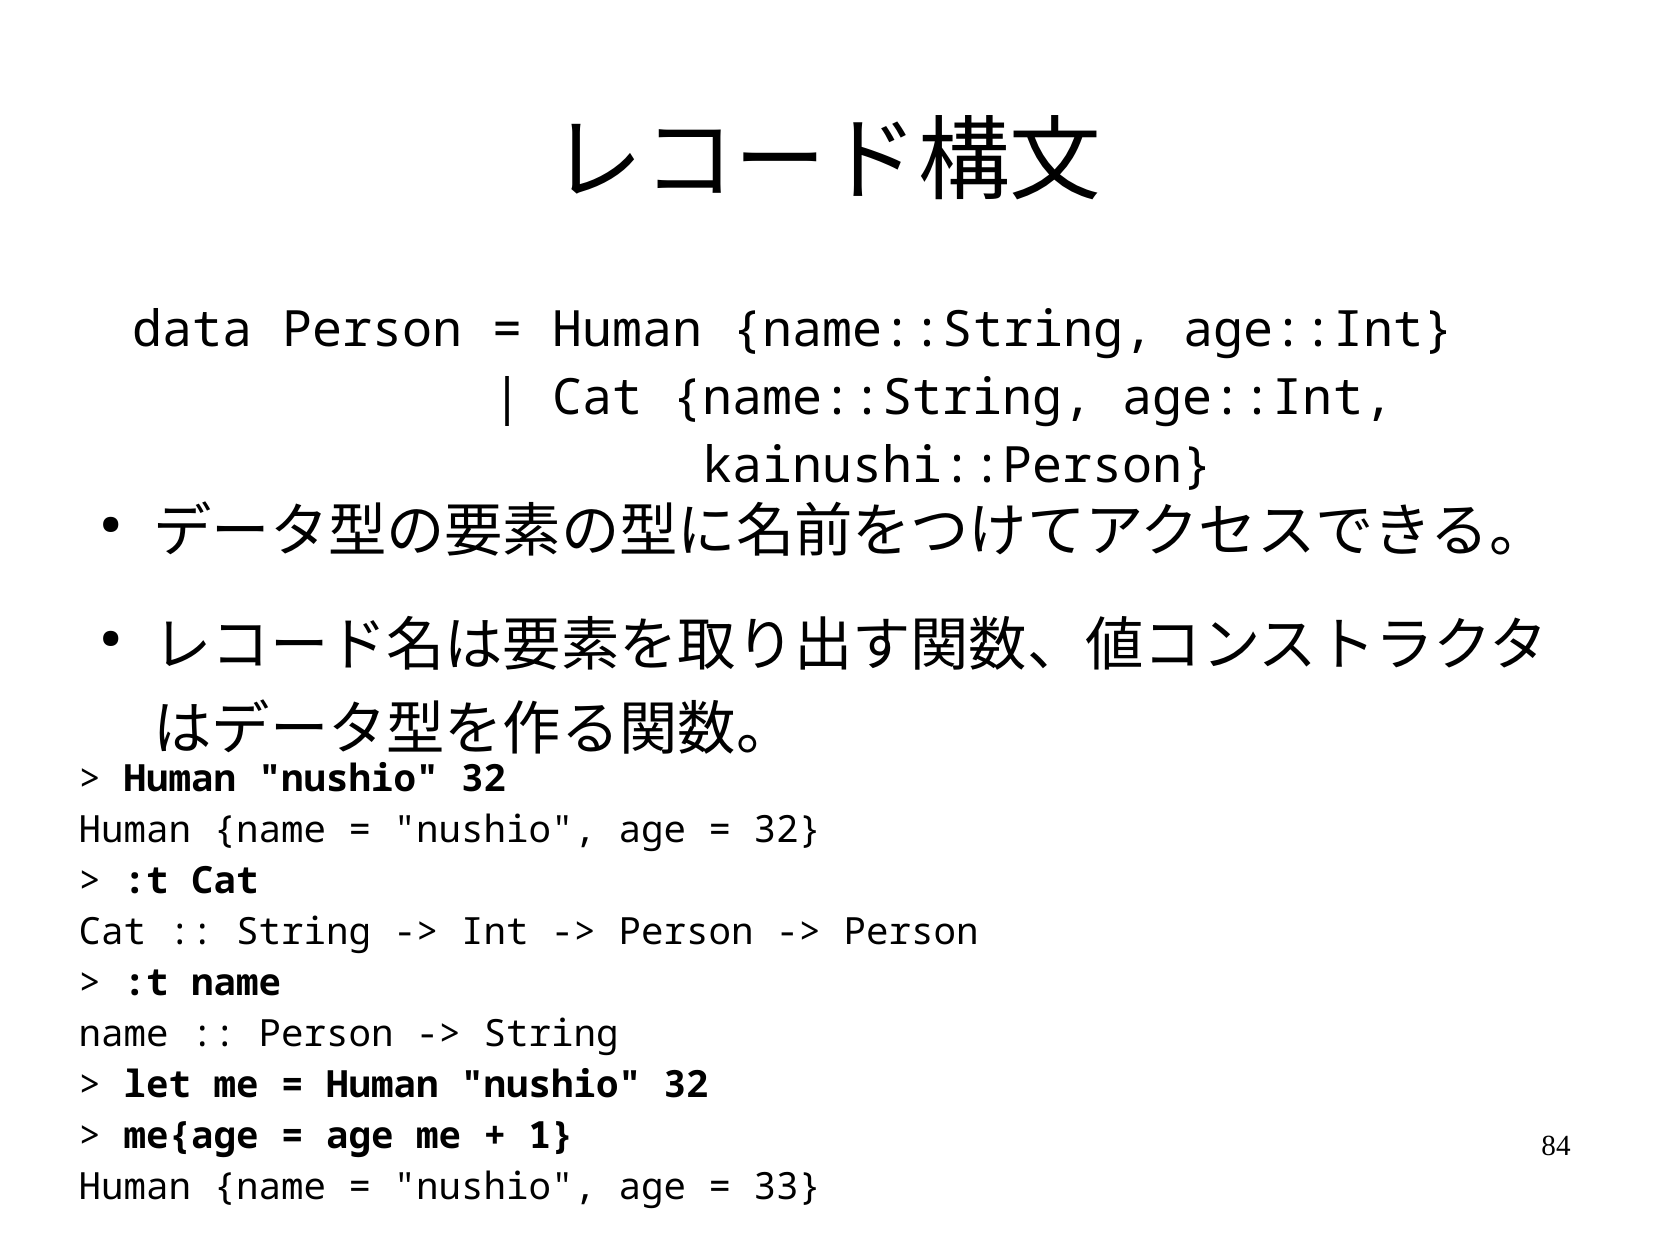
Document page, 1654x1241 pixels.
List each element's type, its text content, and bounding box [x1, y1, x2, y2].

title レコード構文 [82, 49, 1571, 257]
text_box > Human "nushio" 32 Human {name = "nushio", age = 32} > :t Cat Cat :: String -> Int -> Person -> Person > :t name name :: Person -> String > let me = Human "nushio" 32 > me{age = age me + 1} Human {name = "nushio", age = 33} [63, 744, 1382, 1179]
list データ型の要素の型に名前をつけてアクセスできる。 レコード名は要素を取り出す関数、値コンストラクタはデータ型を作る関数。 [82, 484, 1571, 892]
text_box data Person = Human {name::String, age::Int} | Cat {name::String, age::Int, kainushi::Person} [117, 285, 1548, 521]
